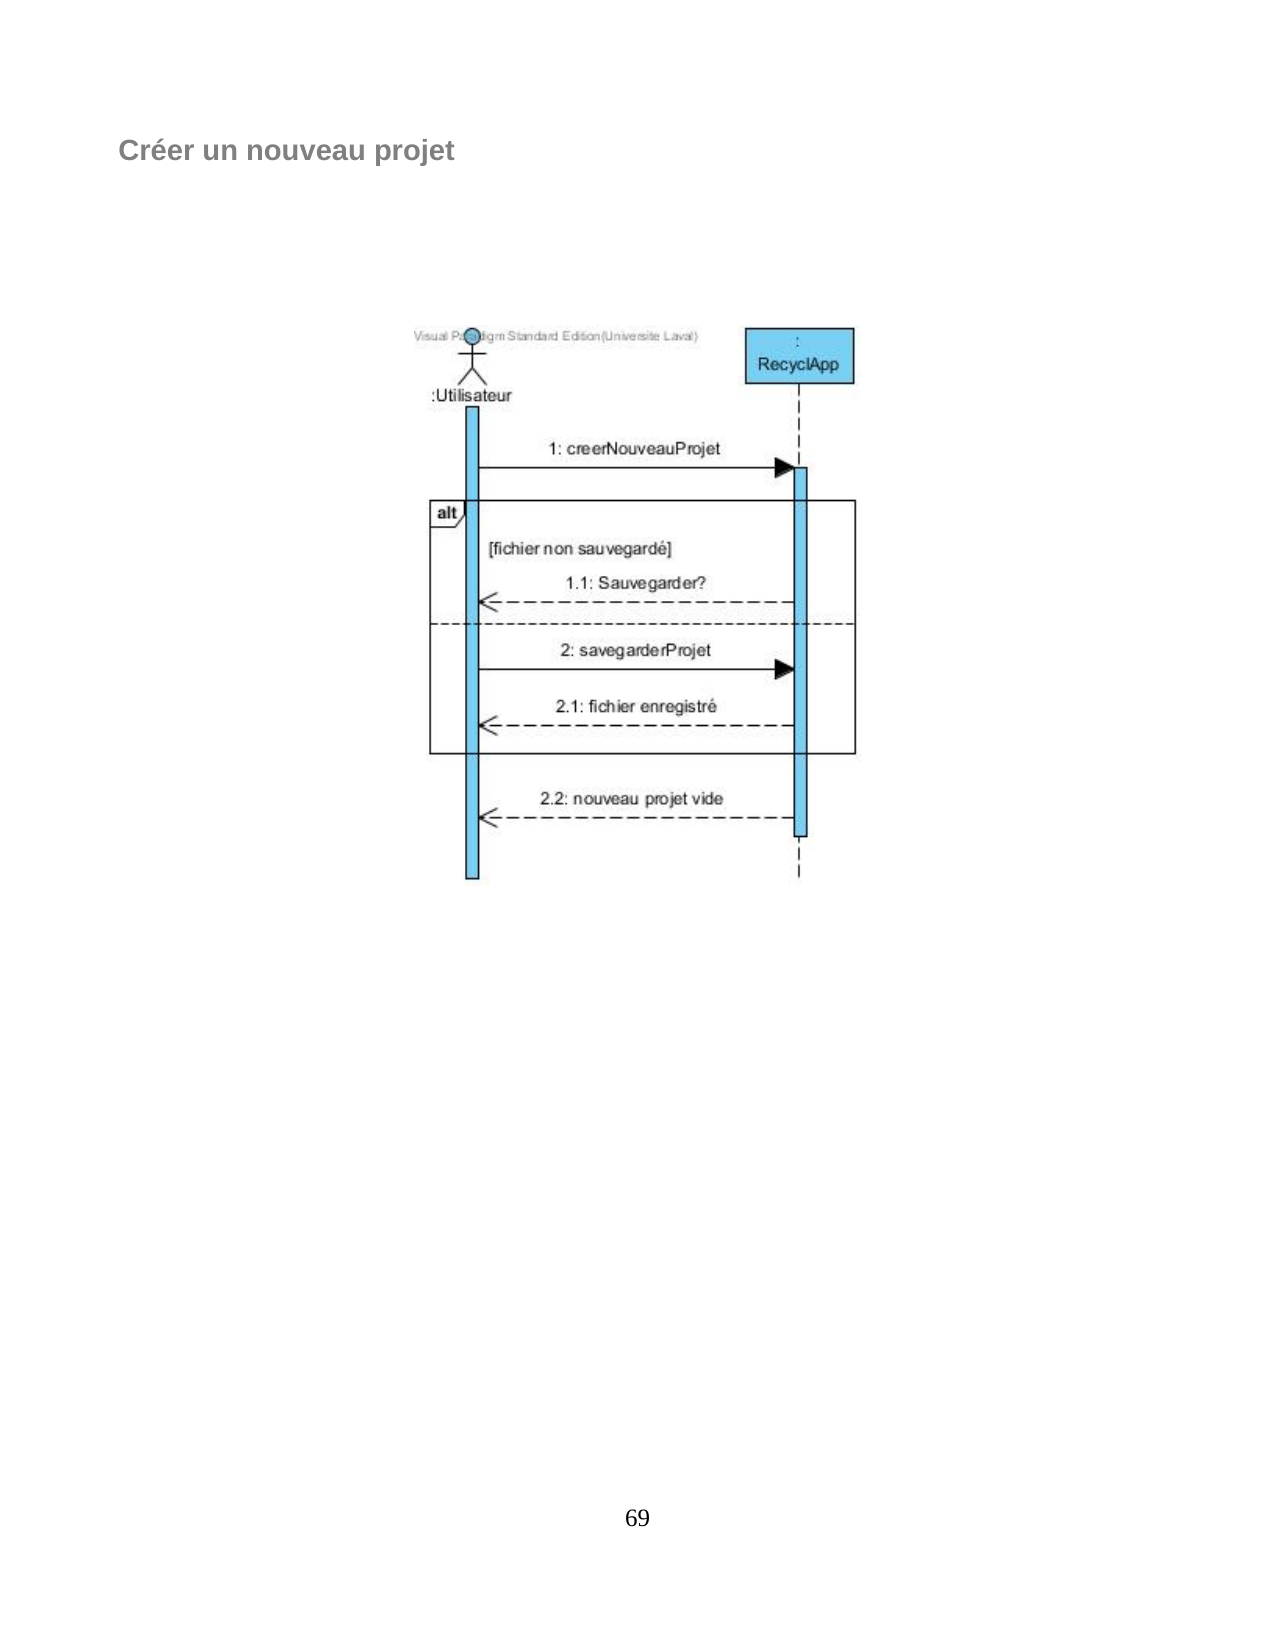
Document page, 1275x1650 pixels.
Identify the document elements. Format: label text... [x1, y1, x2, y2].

picture [414, 325, 861, 886]
subtitle Créer un nouveau projet [118, 133, 1157, 166]
